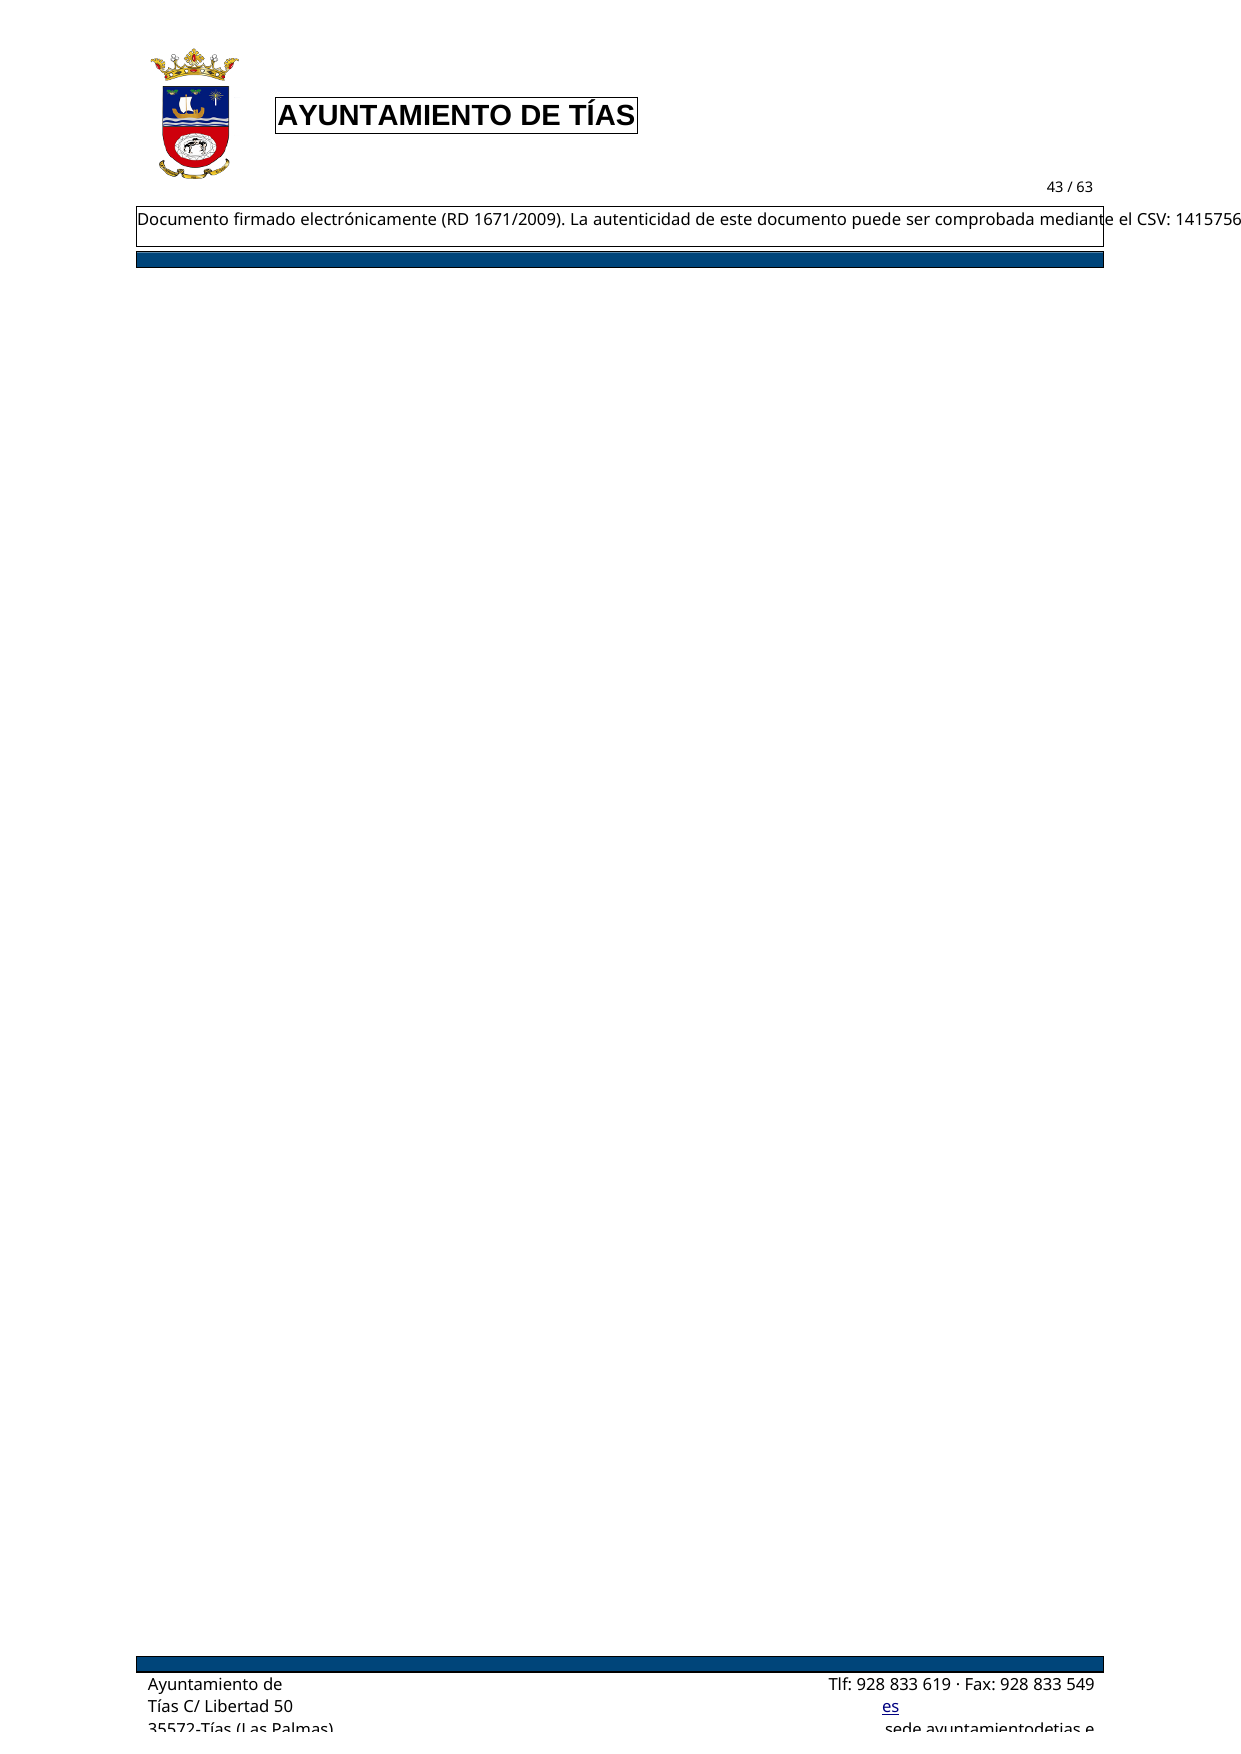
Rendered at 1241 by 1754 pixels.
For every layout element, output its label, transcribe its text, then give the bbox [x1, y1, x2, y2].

text 43 / 63 [135, 177, 1093, 197]
picture [150, 48, 241, 177]
